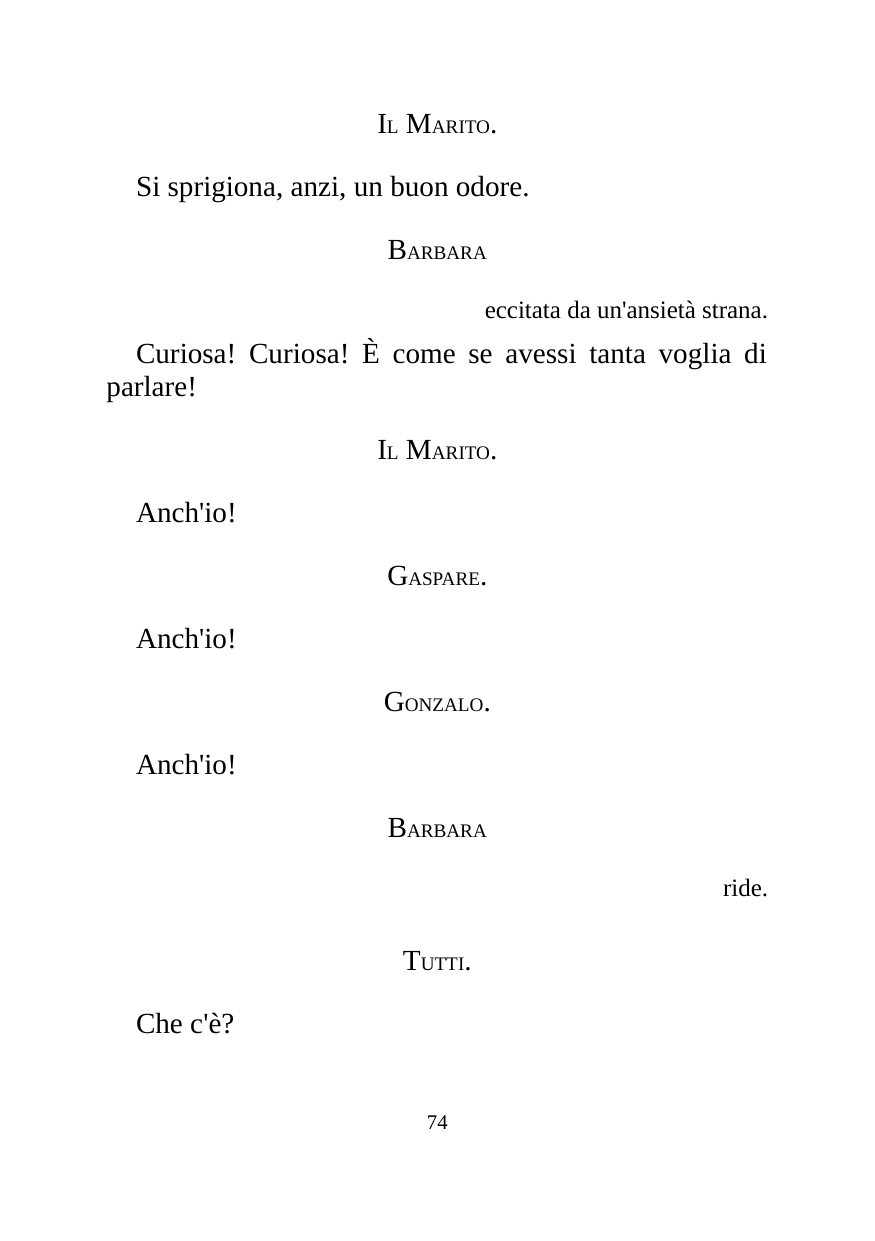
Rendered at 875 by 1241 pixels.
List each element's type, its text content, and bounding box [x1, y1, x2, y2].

text Barbara [106, 811, 768, 844]
text Anch'io! [106, 495, 768, 529]
text Curiosa! Curiosa! È come se avessi tanta voglia di parlare! [106, 336, 768, 403]
text Il Marito. [106, 432, 768, 466]
text Si sprigiona, anzi, un buon odore. [106, 169, 768, 203]
text Il Marito. [106, 106, 768, 140]
text Gaspare. [106, 558, 768, 592]
text eccitata da un'ansietà strana. [431, 295, 768, 324]
text Gonzalo. [106, 684, 768, 718]
text ride. [431, 873, 768, 902]
text Tutti. [106, 943, 768, 977]
text Anch'io! [106, 621, 768, 655]
text Anch'io! [106, 747, 768, 781]
text Barbara [106, 232, 768, 266]
text Che c'è? [106, 1007, 768, 1040]
